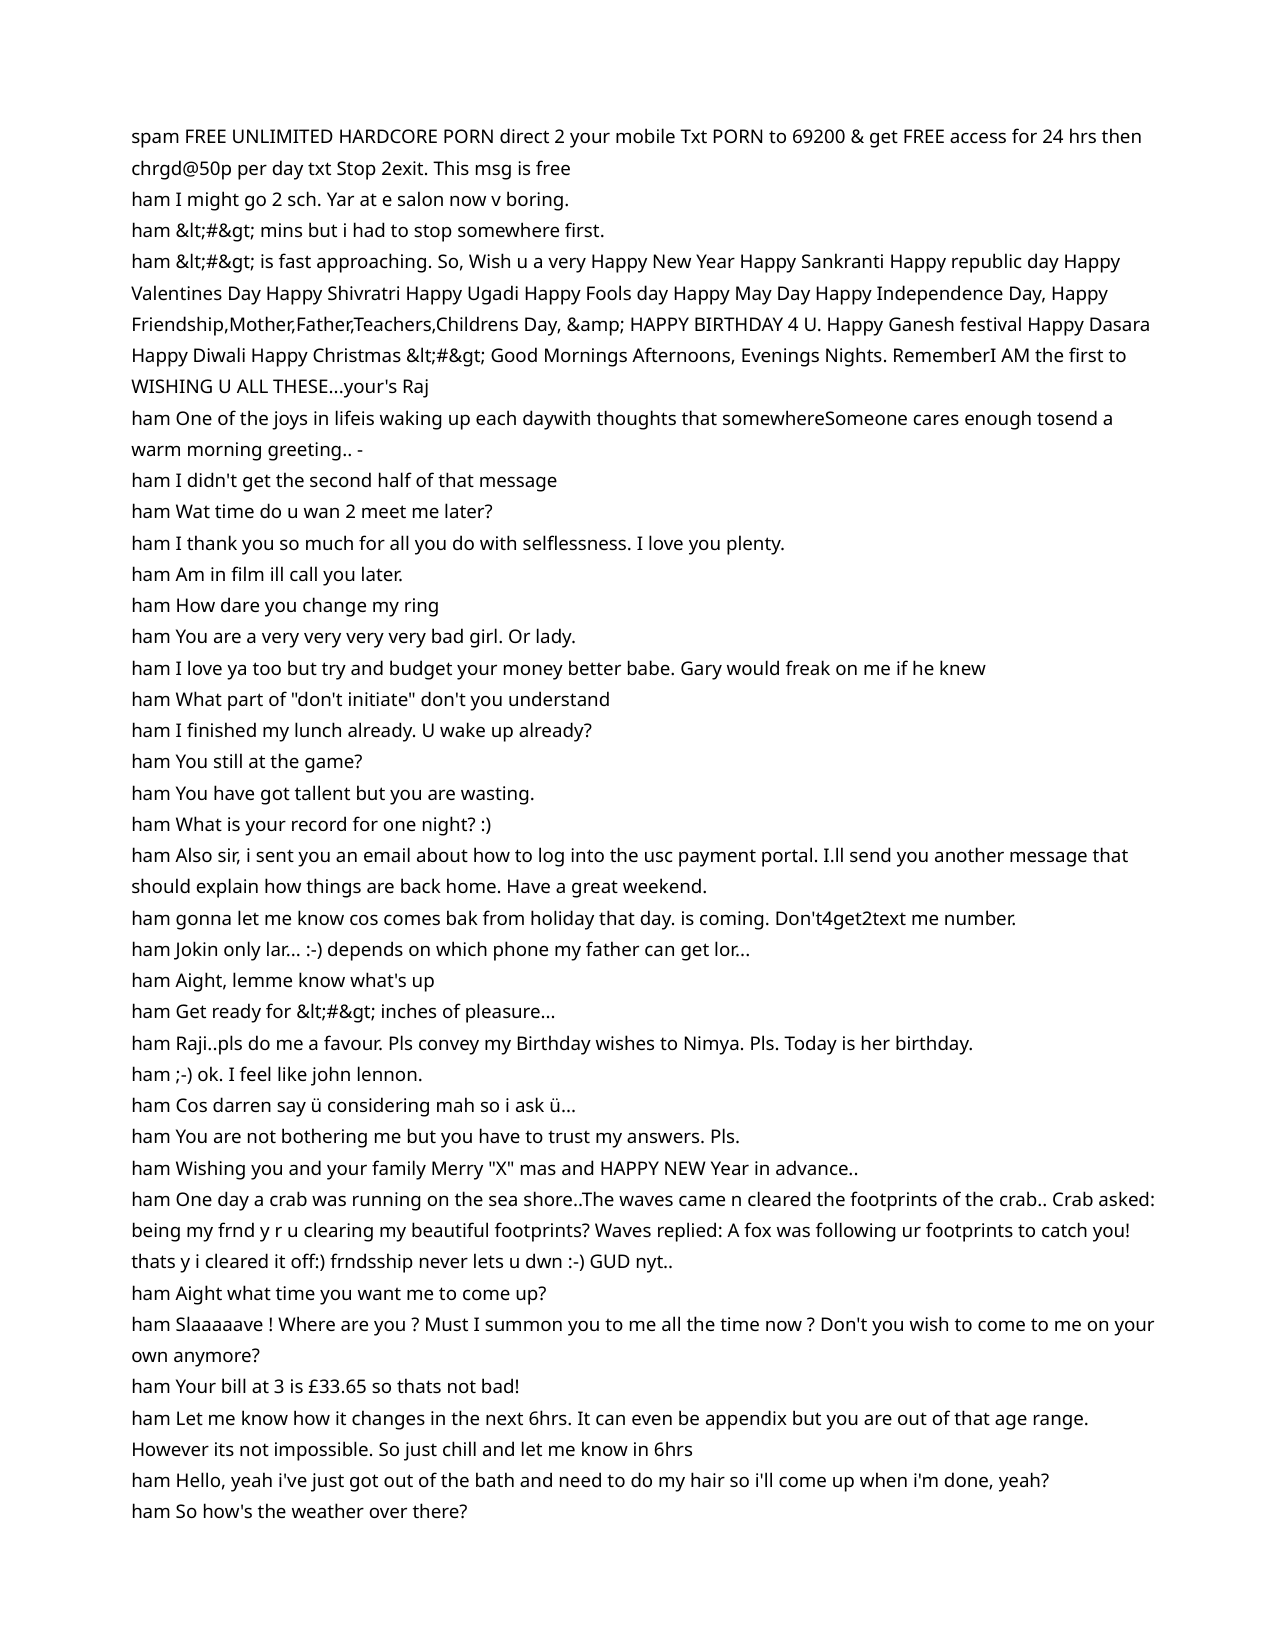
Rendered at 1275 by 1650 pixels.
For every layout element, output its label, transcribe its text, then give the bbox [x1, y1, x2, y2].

table_cell ham Wat time do u wan 2 meet me later? [131, 493, 1157, 524]
table_cell [118, 1274, 131, 1306]
table_cell [118, 1368, 131, 1399]
table_cell ham Am in film ill call you later. [131, 556, 1157, 587]
table_cell [118, 1056, 131, 1087]
table_cell ham One day a crab was running on the sea shore..The waves came n cleared the footprints of the crab.. Crab asked: being my frnd y r u clearing my beautiful footprints? Waves replied: A fox was following ur footprints to catch you! thats y i cleared it off:) frndsship never lets u dwn :-) GUD nyt.. [131, 1181, 1157, 1274]
table_cell ham How dare you change my ring [131, 587, 1157, 618]
table_cell [118, 1306, 131, 1368]
table_cell [118, 712, 131, 743]
table_cell ham I thank you so much for all you do with selflessness. I love you plenty. [131, 524, 1157, 556]
table_cell [118, 524, 131, 556]
table_cell ham You have got tallent but you are wasting. [131, 774, 1157, 806]
table_cell ham Hello, yeah i've just got out of the bath and need to do my hair so i'll come up when i'm done, yeah? [131, 1462, 1157, 1493]
table_cell [118, 1087, 131, 1118]
table_cell [118, 556, 131, 587]
table_cell [118, 962, 131, 993]
table_cell ham gonna let me know cos comes bak from holiday that day. is coming. Don't4get2text me number. [131, 899, 1157, 931]
table_cell [118, 774, 131, 806]
table_cell ham I finished my lunch already. U wake up already? [131, 712, 1157, 743]
table_cell [118, 181, 131, 212]
table_cell [118, 1149, 131, 1181]
table_cell ham I love ya too but try and budget your money better babe. Gary would freak on me if he knew [131, 649, 1157, 681]
table_cell ham Aight what time you want me to come up? [131, 1274, 1157, 1306]
table_cell ham &lt;#&gt; mins but i had to stop somewhere first. [131, 212, 1157, 243]
table_cell [118, 837, 131, 899]
table_cell [118, 399, 131, 462]
table_cell ham Jokin only lar... :-) depends on which phone my father can get lor... [131, 931, 1157, 962]
table_cell [118, 618, 131, 649]
table_cell [118, 118, 131, 181]
table_cell [118, 899, 131, 931]
table_cell ham Slaaaaave ! Where are you ? Must I summon you to me all the time now ? Don't you wish to come to me on your own anymore? [131, 1306, 1157, 1368]
table_cell [118, 1493, 131, 1524]
table_cell spam FREE UNLIMITED HARDCORE PORN direct 2 your mobile Txt PORN to 69200 & get FREE access for 24 hrs then chrgd@50p per day txt Stop 2exit. This msg is free [131, 118, 1157, 181]
table_cell [118, 993, 131, 1024]
table_cell [118, 806, 131, 837]
table_cell ham Raji..pls do me a favour. Pls convey my Birthday wishes to Nimya. Pls. Today is her birthday. [131, 1024, 1157, 1056]
table_cell [118, 1462, 131, 1493]
table_cell [118, 1399, 131, 1462]
table_cell [118, 493, 131, 524]
table_cell ham You are a very very very very bad girl. Or lady. [131, 618, 1157, 649]
table_cell ham What part of "don't initiate" don't you understand [131, 681, 1157, 712]
table_cell [118, 1024, 131, 1056]
table_cell ham &lt;#&gt; is fast approaching. So, Wish u a very Happy New Year Happy Sankranti Happy republic day Happy Valentines Day Happy Shivratri Happy Ugadi Happy Fools day Happy May Day Happy Independence Day, Happy Friendship,Mother,Father,Teachers,Childrens Day, &amp; HAPPY BIRTHDAY 4 U. Happy Ganesh festival Happy Dasara Happy Diwali Happy Christmas &lt;#&gt; Good Mornings Afternoons, Evenings Nights. RememberI AM the first to WISHING U ALL THESE...your's Raj [131, 243, 1157, 399]
table_cell ham You still at the game? [131, 743, 1157, 774]
table_cell ham What is your record for one night? :) [131, 806, 1157, 837]
table_cell [118, 587, 131, 618]
table_cell ham ;-) ok. I feel like john lennon. [131, 1056, 1157, 1087]
table_cell [118, 931, 131, 962]
table_cell ham I didn't get the second half of that message [131, 462, 1157, 493]
table_cell ham Aight, lemme know what's up [131, 962, 1157, 993]
table_cell [118, 649, 131, 681]
table_cell [118, 243, 131, 399]
table_cell [118, 743, 131, 774]
table_cell [118, 462, 131, 493]
table_cell ham Let me know how it changes in the next 6hrs. It can even be appendix but you are out of that age range. However its not impossible. So just chill and let me know in 6hrs [131, 1399, 1157, 1462]
table_cell [118, 681, 131, 712]
table_cell [118, 212, 131, 243]
table_cell ham Also sir, i sent you an email about how to log into the usc payment portal. I.ll send you another message that should explain how things are back home. Have a great weekend. [131, 837, 1157, 899]
table_cell ham I might go 2 sch. Yar at e salon now v boring. [131, 181, 1157, 212]
table_cell [118, 1181, 131, 1274]
table_cell [118, 1118, 131, 1149]
table_cell ham Get ready for &lt;#&gt; inches of pleasure... [131, 993, 1157, 1024]
table_cell ham Wishing you and your family Merry "X" mas and HAPPY NEW Year in advance.. [131, 1149, 1157, 1181]
table_cell ham You are not bothering me but you have to trust my answers. Pls. [131, 1118, 1157, 1149]
table_cell ham Cos darren say ü considering mah so i ask ü... [131, 1087, 1157, 1118]
table_cell ham Your bill at 3 is £33.65 so thats not bad! [131, 1368, 1157, 1399]
table_cell ham So how's the weather over there? [131, 1493, 1157, 1524]
table_cell ham One of the joys in lifeis waking up each daywith thoughts that somewhereSomeone cares enough tosend a warm morning greeting.. - [131, 399, 1157, 462]
